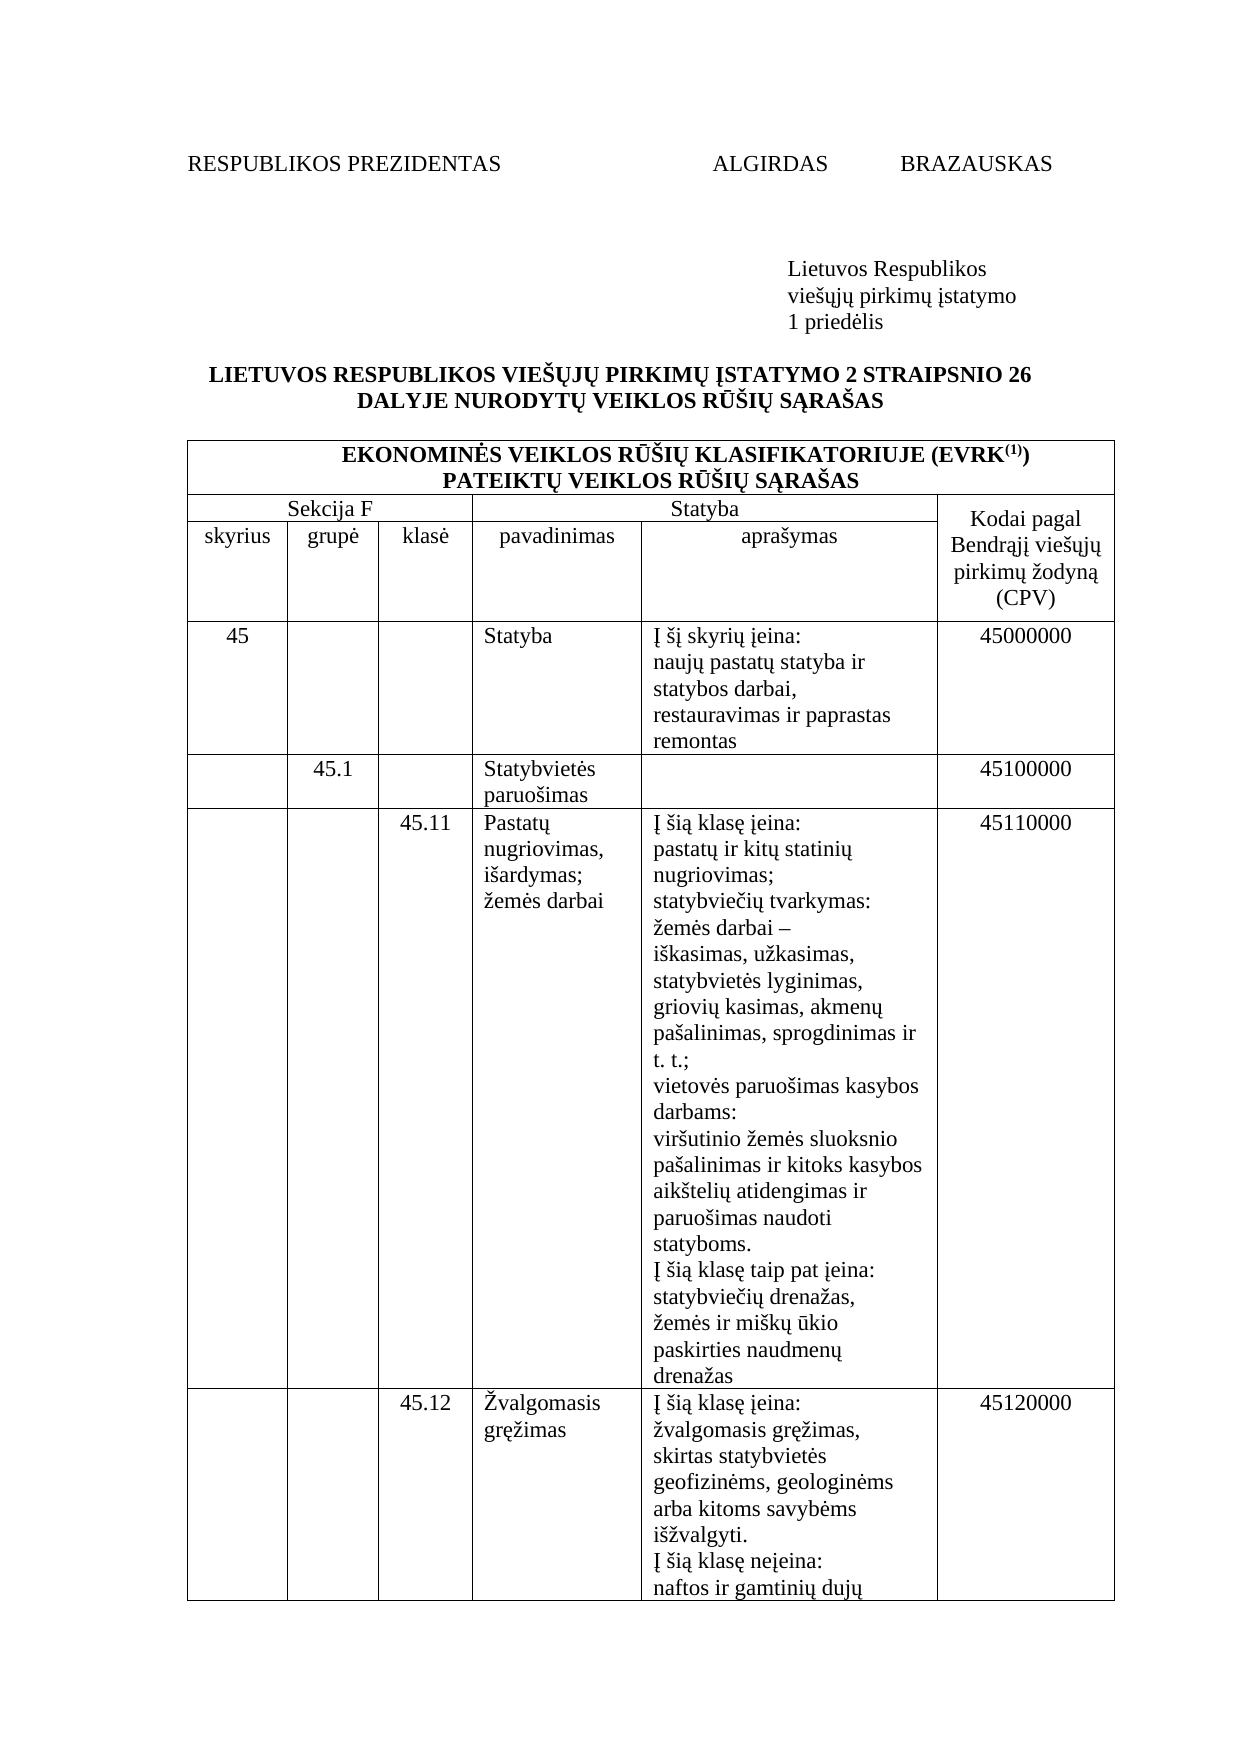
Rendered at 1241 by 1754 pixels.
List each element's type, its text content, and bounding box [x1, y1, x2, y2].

text viešųjų pirkimų įstatymo [187, 282, 1053, 308]
table_cell [288, 809, 378, 1388]
table_cell aprašymas [642, 522, 937, 621]
table_cell grupė [288, 522, 378, 621]
text LIETUVOS RESPUBLIKOS VIEŠŲJŲ PIRKIMŲ ĮSTATYMO 2 STRAIPSNIO 26 DALYJE NURODYTŲ VEIKLOS RŪŠIŲ SĄRAŠAS [187, 361, 1053, 413]
table_cell 45 [188, 622, 287, 754]
table_cell pavadinimas [473, 522, 641, 621]
table_cell [188, 755, 287, 807]
table_cell 45110000 [938, 809, 1114, 1388]
table_cell klasė [379, 522, 472, 621]
table_cell [642, 755, 937, 807]
table_cell Pastatų nugriovimas, išardymas; žemės darbai [473, 809, 641, 1388]
text RESPUBLIKOS PREZIDENTAS ALGIRDAS BRAZAUSKAS [187, 150, 1053, 203]
table_cell skyrius [188, 522, 287, 621]
table_cell 45.12 [379, 1389, 472, 1600]
table_cell Kodai pagal Bendrąjį viešųjų pirkimų žodyną (CPV) [938, 495, 1114, 621]
table_cell Į šią klasę įeina: žvalgomasis gręžimas, skirtas statybvietės geofizinėms, geologinėms arba kitoms savybėms išžvalgyti. Į šią klasę neįeina: naftos ir gamtinių dujų [642, 1389, 937, 1600]
table_cell Statyba [473, 622, 641, 754]
table_cell 45000000 [938, 622, 1114, 754]
table_cell Žvalgomasis gręžimas [473, 1389, 641, 1600]
table_cell 45.11 [379, 809, 472, 1388]
table_cell [379, 622, 472, 754]
table_cell Į šią klasę įeina: pastatų ir kitų statinių nugriovimas; statybviečių tvarkymas: žemės darbai – iškasimas, užkasimas, statybvietės lyginimas, griovių kasimas, akmenų pašalinimas, sprogdinimas ir t. t.; vietovės paruošimas kasybos darbams: viršutinio žemės sluoksnio pašalinimas ir kitoks kasybos aikštelių atidengimas ir paruošimas naudoti statyboms. Į šią klasę taip pat įeina: statybviečių drenažas, žemės ir miškų ūkio paskirties naudmenų drenažas [642, 809, 937, 1388]
table_cell 45.1 [288, 755, 378, 807]
table_cell 45120000 [938, 1389, 1114, 1600]
table_cell Į šį skyrių įeina: naujų pastatų statyba ir statybos darbai, restauravimas ir paprastas remontas [642, 622, 937, 754]
text 1 priedėlis [187, 308, 1053, 334]
table_header EKONOMINĖS VEIKLOS RŪŠIŲ KLASIFIKATORIUJE (EVRK(1)) PATEIKTŲ VEIKLOS RŪŠIŲ SĄRAŠAS [188, 441, 1114, 494]
table_cell [288, 1389, 378, 1600]
text Lietuvos Respublikos [187, 255, 1053, 282]
table_cell [188, 809, 287, 1388]
table_cell Statyba [473, 495, 937, 521]
table_cell [288, 622, 378, 754]
table_cell Sekcija F [188, 495, 472, 521]
table_cell [379, 755, 472, 807]
table_cell Statybvietės paruošimas [473, 755, 641, 807]
table_cell [188, 1389, 287, 1600]
table_cell 45100000 [938, 755, 1114, 807]
